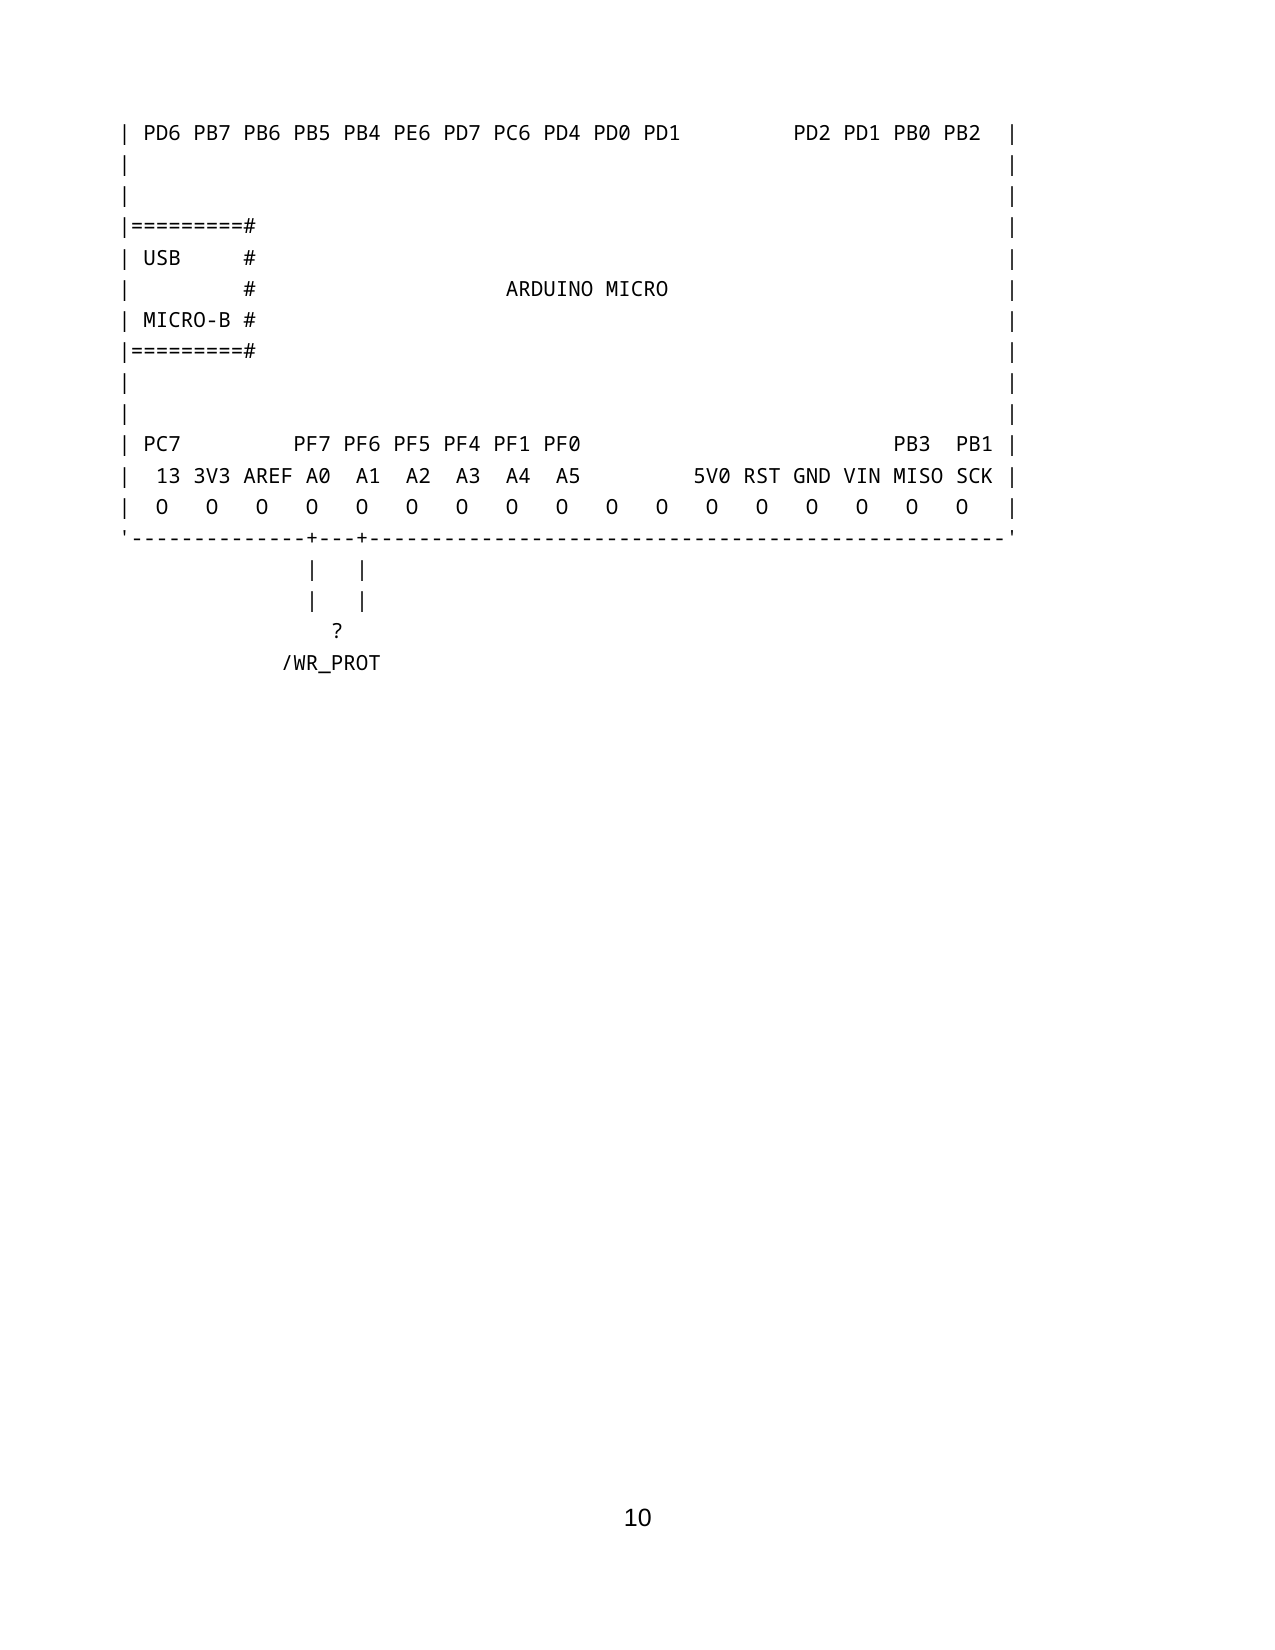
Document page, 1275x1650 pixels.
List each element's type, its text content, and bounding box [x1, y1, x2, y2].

text | | [118, 367, 1157, 396]
text | | [118, 398, 1157, 427]
text | | [118, 585, 1157, 614]
text ? [118, 616, 1157, 645]
text | MICRO-B # | [118, 305, 1157, 333]
text /WR_PROT [118, 648, 1157, 676]
text | 13 3V3 AREF A0 A1 A2 A3 A4 A5 5V0 RST GND VIN MISO SCK | [118, 461, 1157, 489]
text | | [118, 554, 1157, 583]
text |=========# | [118, 212, 1157, 240]
text | | [118, 149, 1157, 178]
text | # ARDUINO MICRO | [118, 274, 1157, 302]
text '--------------+---+---------------------------------------------------' [118, 523, 1157, 551]
text | PD6 PB7 PB6 PB5 PB4 PE6 PD7 PC6 PD4 PD0 PD1 PD2 PD1 PB0 PB2 | [118, 118, 1157, 147]
text | USB # | [118, 243, 1157, 271]
text | | [118, 180, 1157, 209]
text | PC7 PF7 PF6 PF5 PF4 PF1 PF0 PB3 PB1 | [118, 429, 1157, 458]
text |=========# | [118, 336, 1157, 364]
text | O O O O O O O O O O O O O O O O O | [118, 492, 1157, 520]
